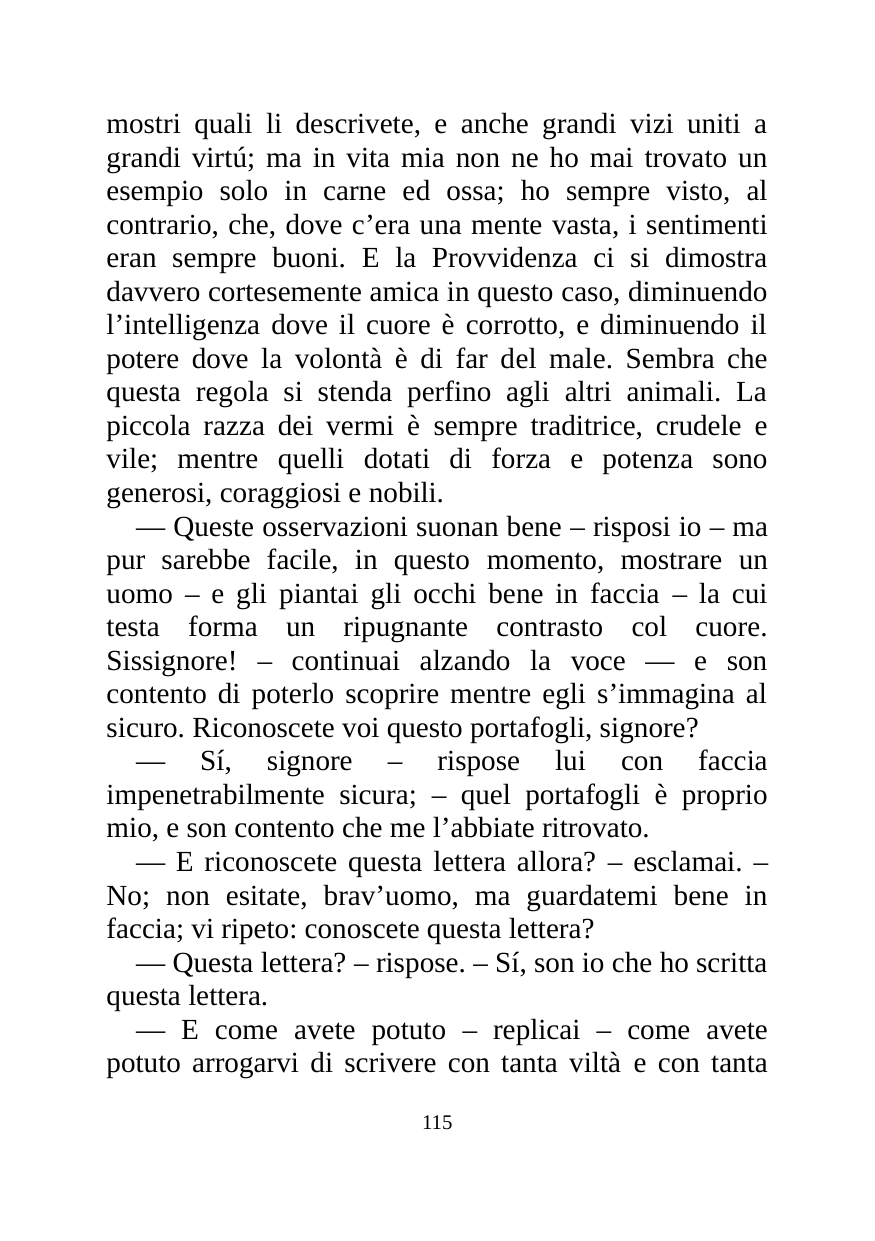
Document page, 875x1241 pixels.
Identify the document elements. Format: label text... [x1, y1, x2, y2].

text — Sí, signore – rispose lui con faccia impenetrabilmente sicura; – quel portafogli è proprio mio, e son contento che me l’abbiate ritrovato. [106, 743, 768, 844]
text — Questa lettera? – rispose. – Sí, son io che ho scritta questa lettera. [106, 945, 768, 1012]
text — E come avete potuto – replicai – come avete potuto arrogarvi di scrivere con tanta viltà e con tanta [106, 1012, 768, 1079]
text mostri quali li descrivete, e anche grandi vizi uniti a grandi virtú; ma in vita mia non ne ho mai trovato un esempio solo in carne ed ossa; ho sempre visto, al contrario, che, dove c’era una mente vasta, i sentimenti eran sempre buoni. E la Provvidenza ci si dimostra davvero cortesemente amica in questo caso, diminuendo l’intelligenza dove il cuore è corrotto, e diminuendo il potere dove la volontà è di far del male. Sembra che questa regola si stenda perfino agli altri animali. La piccola razza dei vermi è sempre traditrice, crudele e vile; mentre quelli dotati di forza e potenza sono generosi, coraggiosi e nobili. [106, 106, 768, 509]
text — E riconoscete questa lettera allora? – esclamai. – No; non esitate, brav’uomo, ma guardatemi bene in faccia; vi ripeto: conoscete questa lettera? [106, 844, 768, 945]
text — Queste osservazioni suonan bene – risposi io – ma pur sarebbe facile, in questo momento, mostrare un uomo – e gli piantai gli occhi bene in faccia – la cui testa forma un ripugnante contrasto col cuore. Sissignore! – continuai alzando la voce — e son contento di poterlo scoprire mentre egli s’immagina al sicuro. Riconoscete voi questo portafogli, signore? [106, 509, 768, 743]
